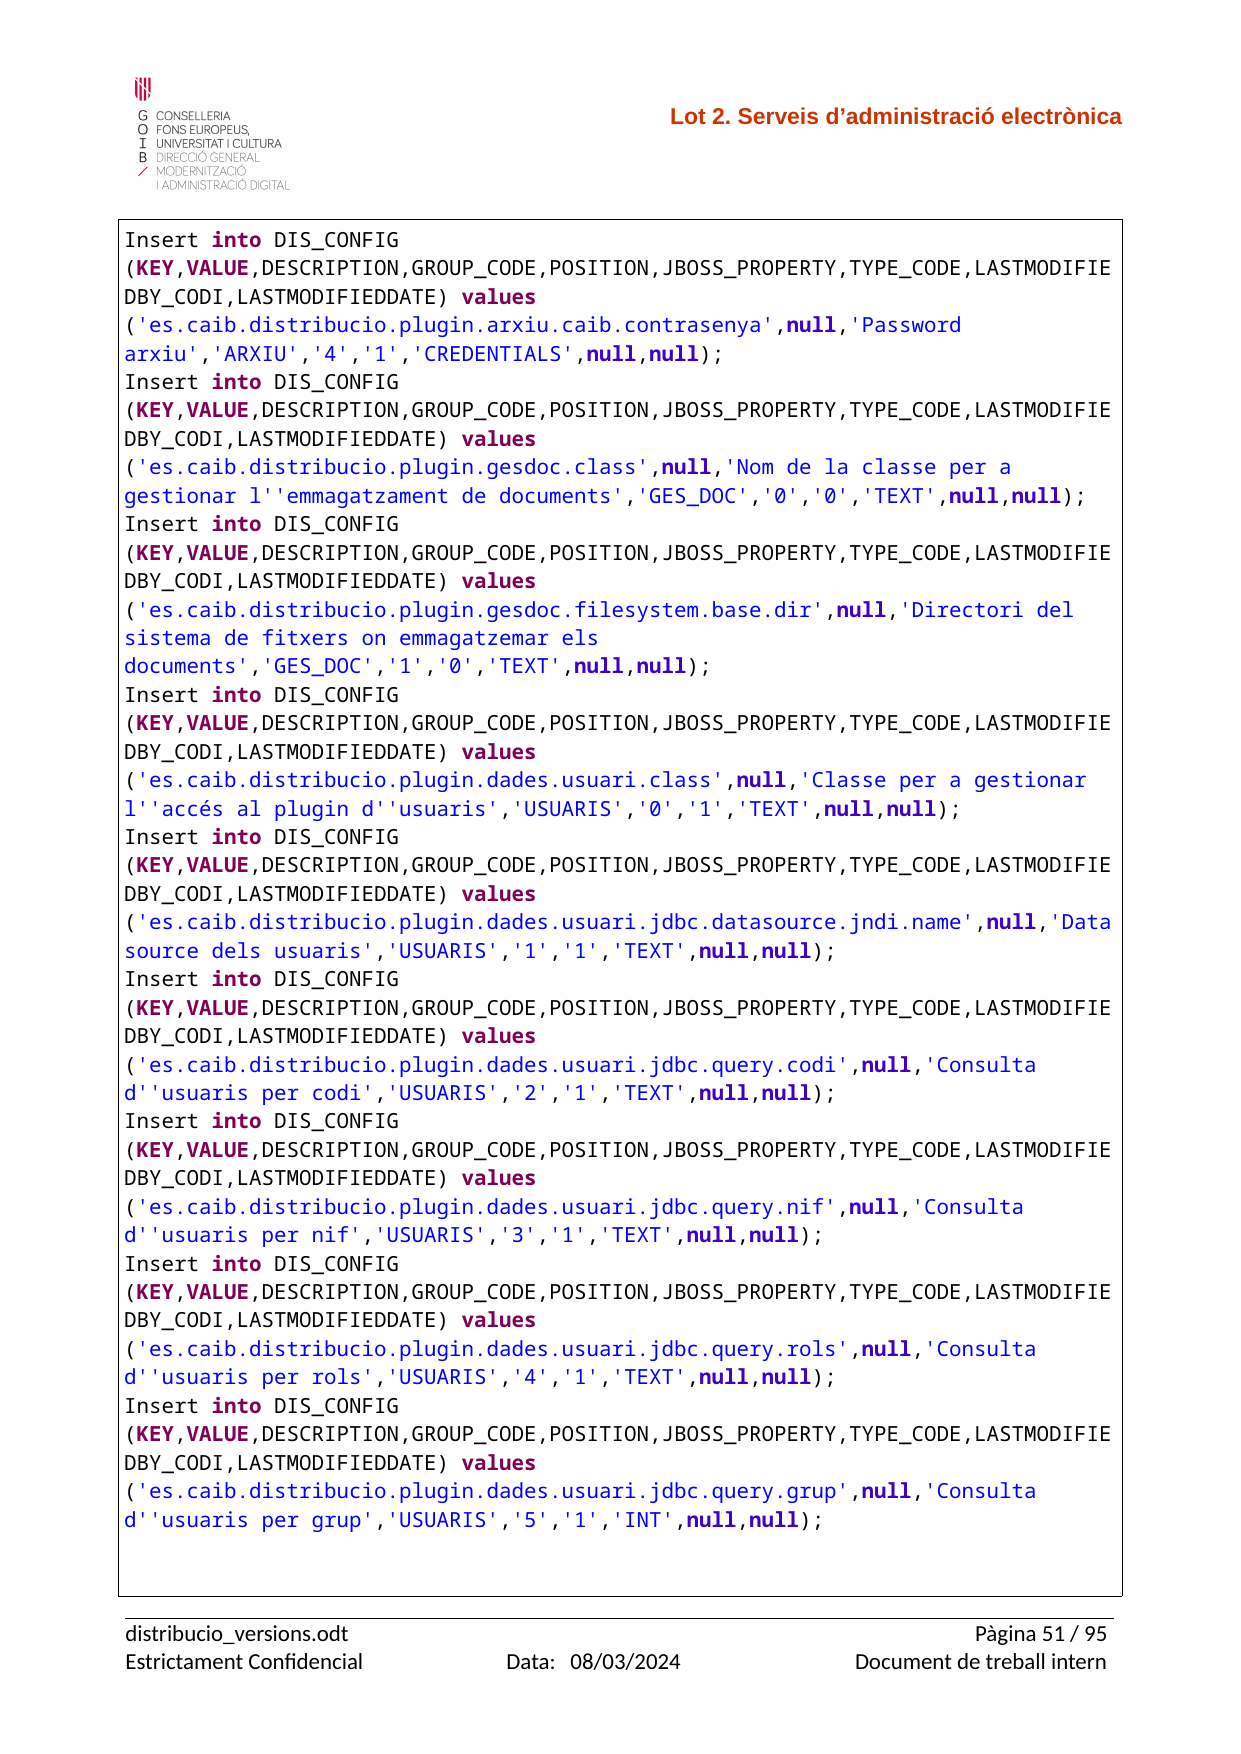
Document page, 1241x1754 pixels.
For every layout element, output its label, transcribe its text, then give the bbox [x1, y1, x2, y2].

picture [126, 70, 299, 197]
table_header Insert into DIS_CONFIG (KEY,VALUE,DESCRIPTION,GROUP_CODE,POSITION,JBOSS_PROPERTY,TYPE_CODE,LASTMODIFIEDBY_CODI,LASTMODIFIEDDATE) values ('es.caib.distribucio.plugin.arxiu.caib.contrasenya',null,'Password arxiu','ARXIU','4','1','CREDENTIALS',null,null); Insert into DIS_CONFIG (KEY,VALUE,DESCRIPTION,GROUP_CODE,POSITION,JBOSS_PROPERTY,TYPE_CODE,LASTMODIFIEDBY_CODI,LASTMODIFIEDDATE) values ('es.caib.distribucio.plugin.gesdoc.class',null,'Nom de la classe per a gestionar l''emmagatzament de documents','GES_DOC','0','0','TEXT',null,null); Insert into DIS_CONFIG (KEY,VALUE,DESCRIPTION,GROUP_CODE,POSITION,JBOSS_PROPERTY,TYPE_CODE,LASTMODIFIEDBY_CODI,LASTMODIFIEDDATE) values ('es.caib.distribucio.plugin.gesdoc.filesystem.base.dir',null,'Directori del sistema de fitxers on emmagatzemar els documents','GES_DOC','1','0','TEXT',null,null); Insert into DIS_CONFIG (KEY,VALUE,DESCRIPTION,GROUP_CODE,POSITION,JBOSS_PROPERTY,TYPE_CODE,LASTMODIFIEDBY_CODI,LASTMODIFIEDDATE) values ('es.caib.distribucio.plugin.dades.usuari.class',null,'Classe per a gestionar l''accés al plugin d''usuaris','USUARIS','0','1','TEXT',null,null); Insert into DIS_CONFIG (KEY,VALUE,DESCRIPTION,GROUP_CODE,POSITION,JBOSS_PROPERTY,TYPE_CODE,LASTMODIFIEDBY_CODI,LASTMODIFIEDDATE) values ('es.caib.distribucio.plugin.dades.usuari.jdbc.datasource.jndi.name',null,'Datasource dels usuaris','USUARIS','1','1','TEXT',null,null); Insert into DIS_CONFIG (KEY,VALUE,DESCRIPTION,GROUP_CODE,POSITION,JBOSS_PROPERTY,TYPE_CODE,LASTMODIFIEDBY_CODI,LASTMODIFIEDDATE) values ('es.caib.distribucio.plugin.dades.usuari.jdbc.query.codi',null,'Consulta d''usuaris per codi','USUARIS','2','1','TEXT',null,null); Insert into DIS_CONFIG (KEY,VALUE,DESCRIPTION,GROUP_CODE,POSITION,JBOSS_PROPERTY,TYPE_CODE,LASTMODIFIEDBY_CODI,LASTMODIFIEDDATE) values ('es.caib.distribucio.plugin.dades.usuari.jdbc.query.nif',null,'Consulta d''usuaris per nif','USUARIS','3','1','TEXT',null,null); Insert into DIS_CONFIG (KEY,VALUE,DESCRIPTION,GROUP_CODE,POSITION,JBOSS_PROPERTY,TYPE_CODE,LASTMODIFIEDBY_CODI,LASTMODIFIEDDATE) values ('es.caib.distribucio.plugin.dades.usuari.jdbc.query.rols',null,'Consulta d''usuaris per rols','USUARIS','4','1','TEXT',null,null); Insert into DIS_CONFIG (KEY,VALUE,DESCRIPTION,GROUP_CODE,POSITION,JBOSS_PROPERTY,TYPE_CODE,LASTMODIFIEDBY_CODI,LASTMODIFIEDDATE) values ('es.caib.distribucio.plugin.dades.usuari.jdbc.query.grup',null,'Consulta d''usuaris per grup','USUARIS','5','1','INT',null,null); [119, 220, 1122, 1596]
